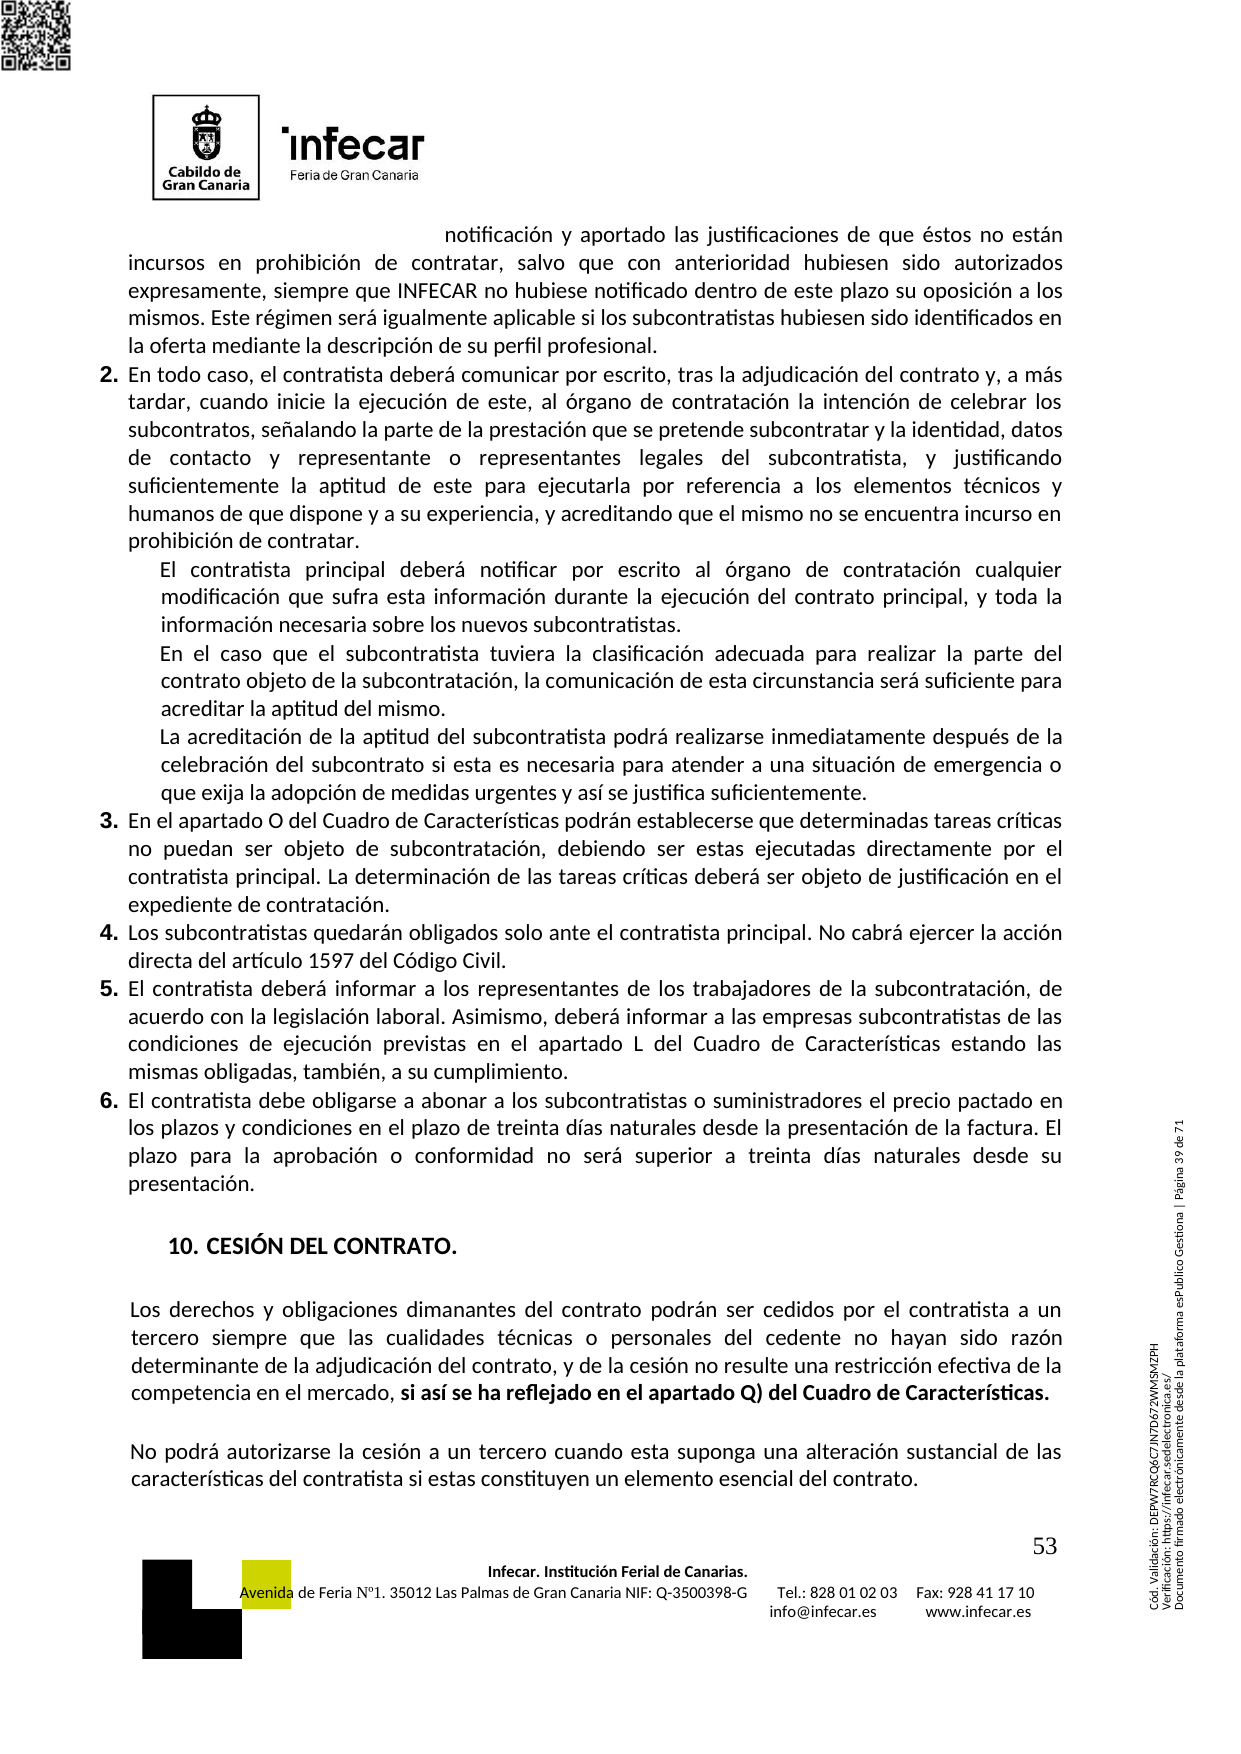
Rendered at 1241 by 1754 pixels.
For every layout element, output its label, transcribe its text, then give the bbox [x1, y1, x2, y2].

text En el caso que el subcontratista tuviera la clasificación adecuada para realizar la parte del contrato objeto de la subcontratación, la comunicación de esta circunstancia será suficiente para acreditar la aptitud del mismo. [159, 639, 1064, 722]
text El contratista principal deberá notificar por escrito al órgano de contratación cualquier modificación que sufra esta información durante la ejecución del contrato principal, y toda la información necesaria sobre los nuevos subcontratistas. [159, 555, 1064, 638]
list En todo caso, el contratista deberá comunicar por escrito, tras la adjudicación del contrato y, a más tardar, cuando inicie la ejecución de este, al órgano de contratación la intención de celebrar los subcontratos, señalando la parte de la prestación que se pretende subcontratar y la identidad, datos de contacto y representante o representantes legales del subcontratista, y justificando suficientemente la aptitud de este para ejecutarla por referencia a los elementos técnicos y humanos de que dispone y a su experiencia, y acreditando que el mismo no se encuentra incurso en prohibición de contratar. [99, 360, 1064, 554]
text 10. CESIÓN DEL CONTRATO. [167, 1230, 1097, 1261]
list notificación y aportado las justificaciones de que éstos no están incursos en prohibición de contratar, salvo que con anterioridad hubiesen sido autorizados expresamente, siempre que INFECAR no hubiese notificado dentro de este plazo su oposición a los mismos. Este régimen será igualmente aplicable si los subcontratistas hubiesen sido identificados en la oferta mediante la descripción de su perfil profesional. [99, 220, 1064, 359]
text No podrá autorizarse la cesión a un tercero cuando esta suponga una alteración sustancial de las características del contratista si estas constituyen un elemento esencial del contrato. [130, 1437, 1064, 1492]
list Los subcontratistas quedarán obligados solo ante el contratista principal. No cabrá ejercer la acción directa del artículo 1597 del Código Civil. [99, 918, 1064, 974]
text La acreditación de la aptitud del subcontratista podrá realizarse inmediatamente después de la celebración del subcontrato si esta es necesaria para atender a una situación de emergencia o que exija la adopción de medidas urgentes y así se justifica suficientemente. [159, 723, 1064, 806]
text Los derechos y obligaciones dimanantes del contrato podrán ser cedidos por el contratista a un tercero siempre que las cualidades técnicas o personales del cedente no hayan sido razón determinante de la adjudicación del contrato, y de la cesión no resulte una restricción efectiva de la competencia en el mercado, si así se ha reflejado en el apartado Q) del Cuadro de Características. [130, 1295, 1064, 1407]
list El contratista debe obligarse a abonar a los subcontratistas o suministradores el precio pactado en los plazos y condiciones en el plazo de treinta días naturales desde la presentación de la factura. El plazo para la aprobación o conformidad no será superior a treinta días naturales desde su presentación. [99, 1086, 1064, 1197]
list El contratista deberá informar a los representantes de los trabajadores de la subcontratación, de acuerdo con la legislación laboral. Asimismo, deberá informar a las empresas subcontratistas de las condiciones de ejecución previstas en el apartado L del Cuadro de Características estando las mismas obligadas, también, a su cumplimiento. [99, 974, 1064, 1085]
list En el apartado O del Cuadro de Características podrán establecerse que determinadas tareas críticas no puedan ser objeto de subcontratación, debiendo ser estas ejecutadas directamente por el contratista principal. La determinación de las tareas críticas deberá ser objeto de justificación en el expediente de contratación. [99, 807, 1064, 918]
